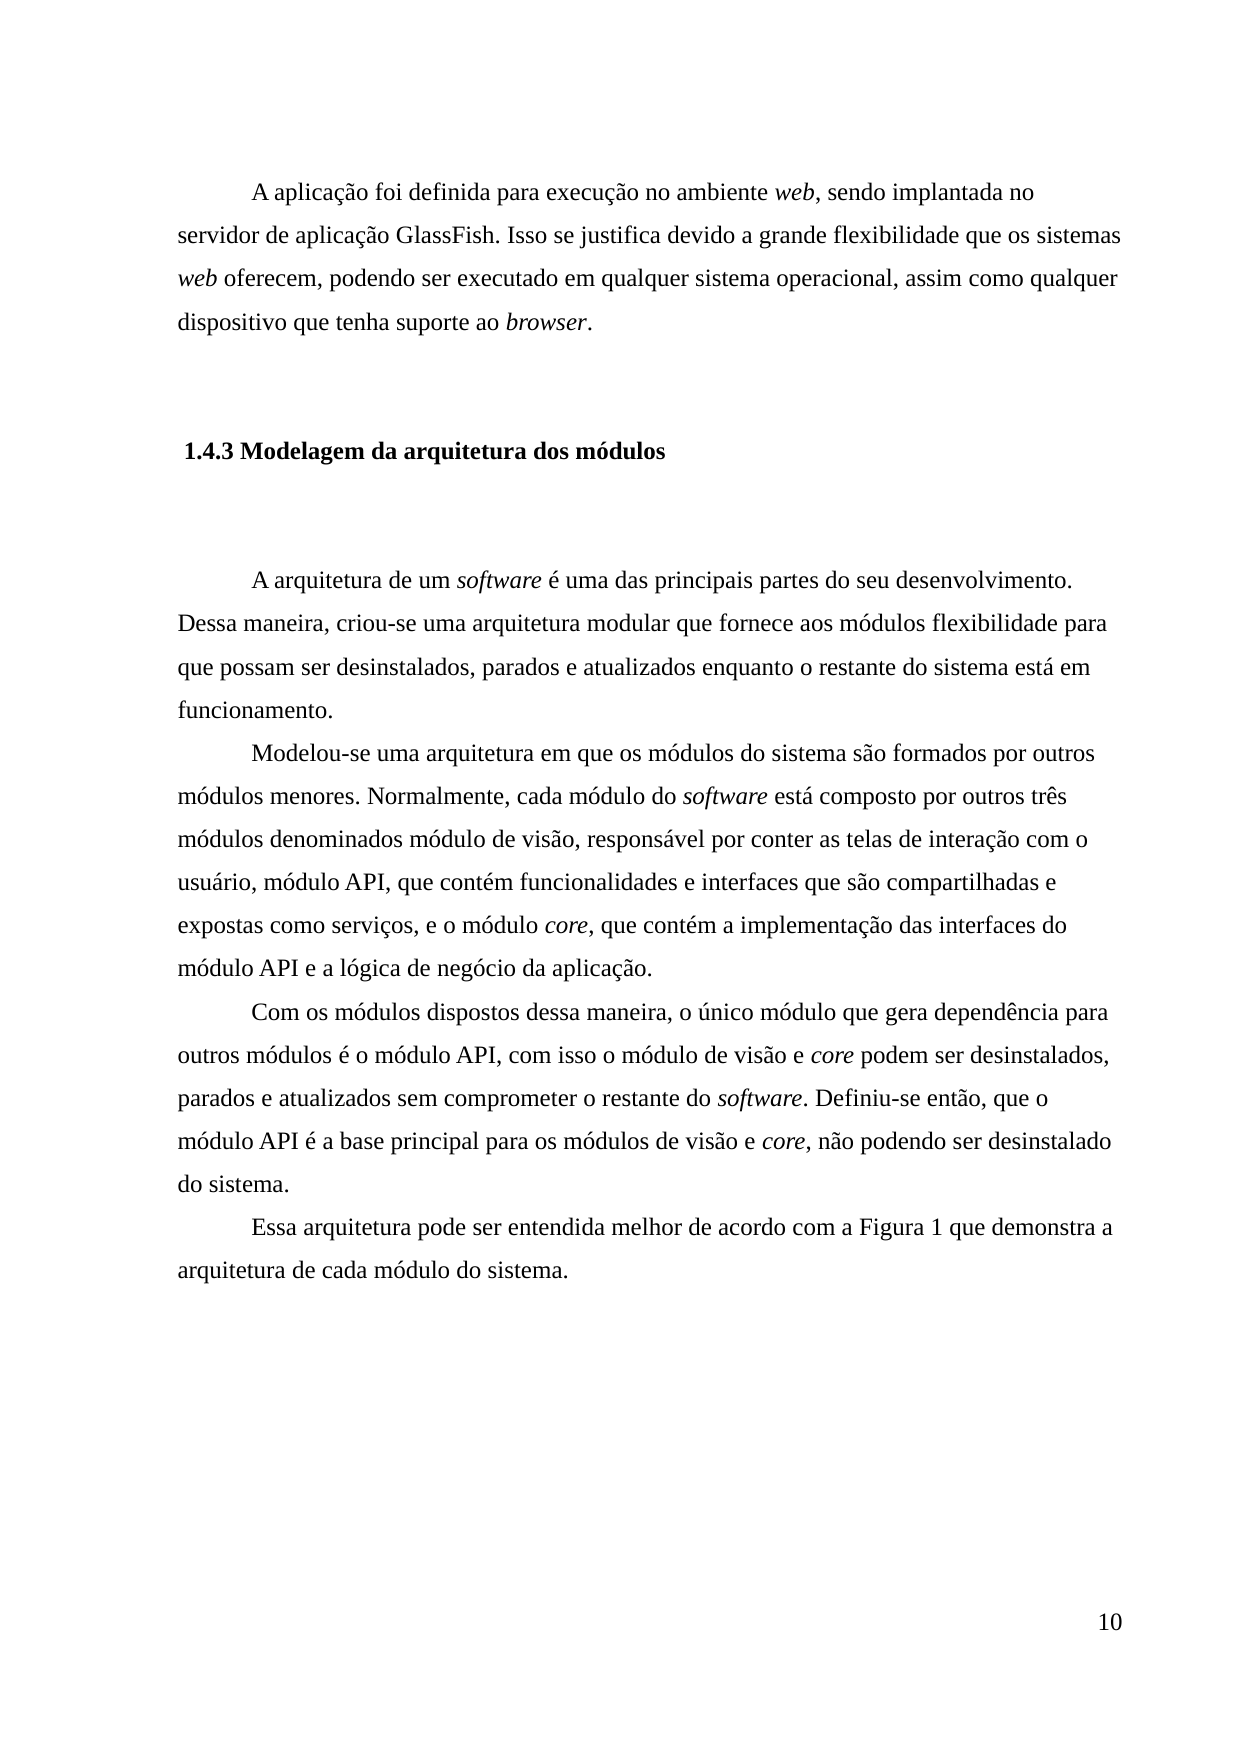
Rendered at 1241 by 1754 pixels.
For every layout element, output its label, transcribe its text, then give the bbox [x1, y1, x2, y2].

text A arquitetura de um software é uma das principais partes do seu desenvolvimento. Dessa maneira, criou-se uma arquitetura modular que fornece aos módulos flexibilidade para que possam ser desinstalados, parados e atualizados enquanto o restante do sistema está em funcionamento. [177, 565, 1122, 723]
text Com os módulos dispostos dessa maneira, o único módulo que gera dependência para outros módulos é o módulo API, com isso o módulo de visão e core podem ser desinstalados, parados e atualizados sem comprometer o restante do software. Definiu-se então, que o módulo API é a base principal para os módulos de visão e core, não podendo ser desinstalado do sistema. [177, 997, 1122, 1198]
text A aplicação foi definida para execução no ambiente web, sendo implantada no servidor de aplicação GlassFish. Isso se justifica devido a grande flexibilidade que os sistemas web oferecem, podendo ser executado em qualquer sistema operacional, assim como qualquer dispositivo que tenha suporte ao browser. [177, 177, 1122, 335]
text Essa arquitetura pode ser entendida melhor de acordo com a Figura 1 que demonstra a arquitetura de cada módulo do sistema. [177, 1212, 1122, 1284]
subtitle Modelagem da arquitetura dos módulos [177, 436, 1122, 465]
text Modelou-se uma arquitetura em que os módulos do sistema são formados por outros módulos menores. Normalmente, cada módulo do software está composto por outros três módulos denominados módulo de visão, responsável por conter as telas de interação com o usuário, módulo API, que contém funcionalidades e interfaces que são compartilhadas e expostas como serviços, e o módulo core, que contém a implementação das interfaces do módulo API e a lógica de negócio da aplicação. [177, 738, 1122, 982]
